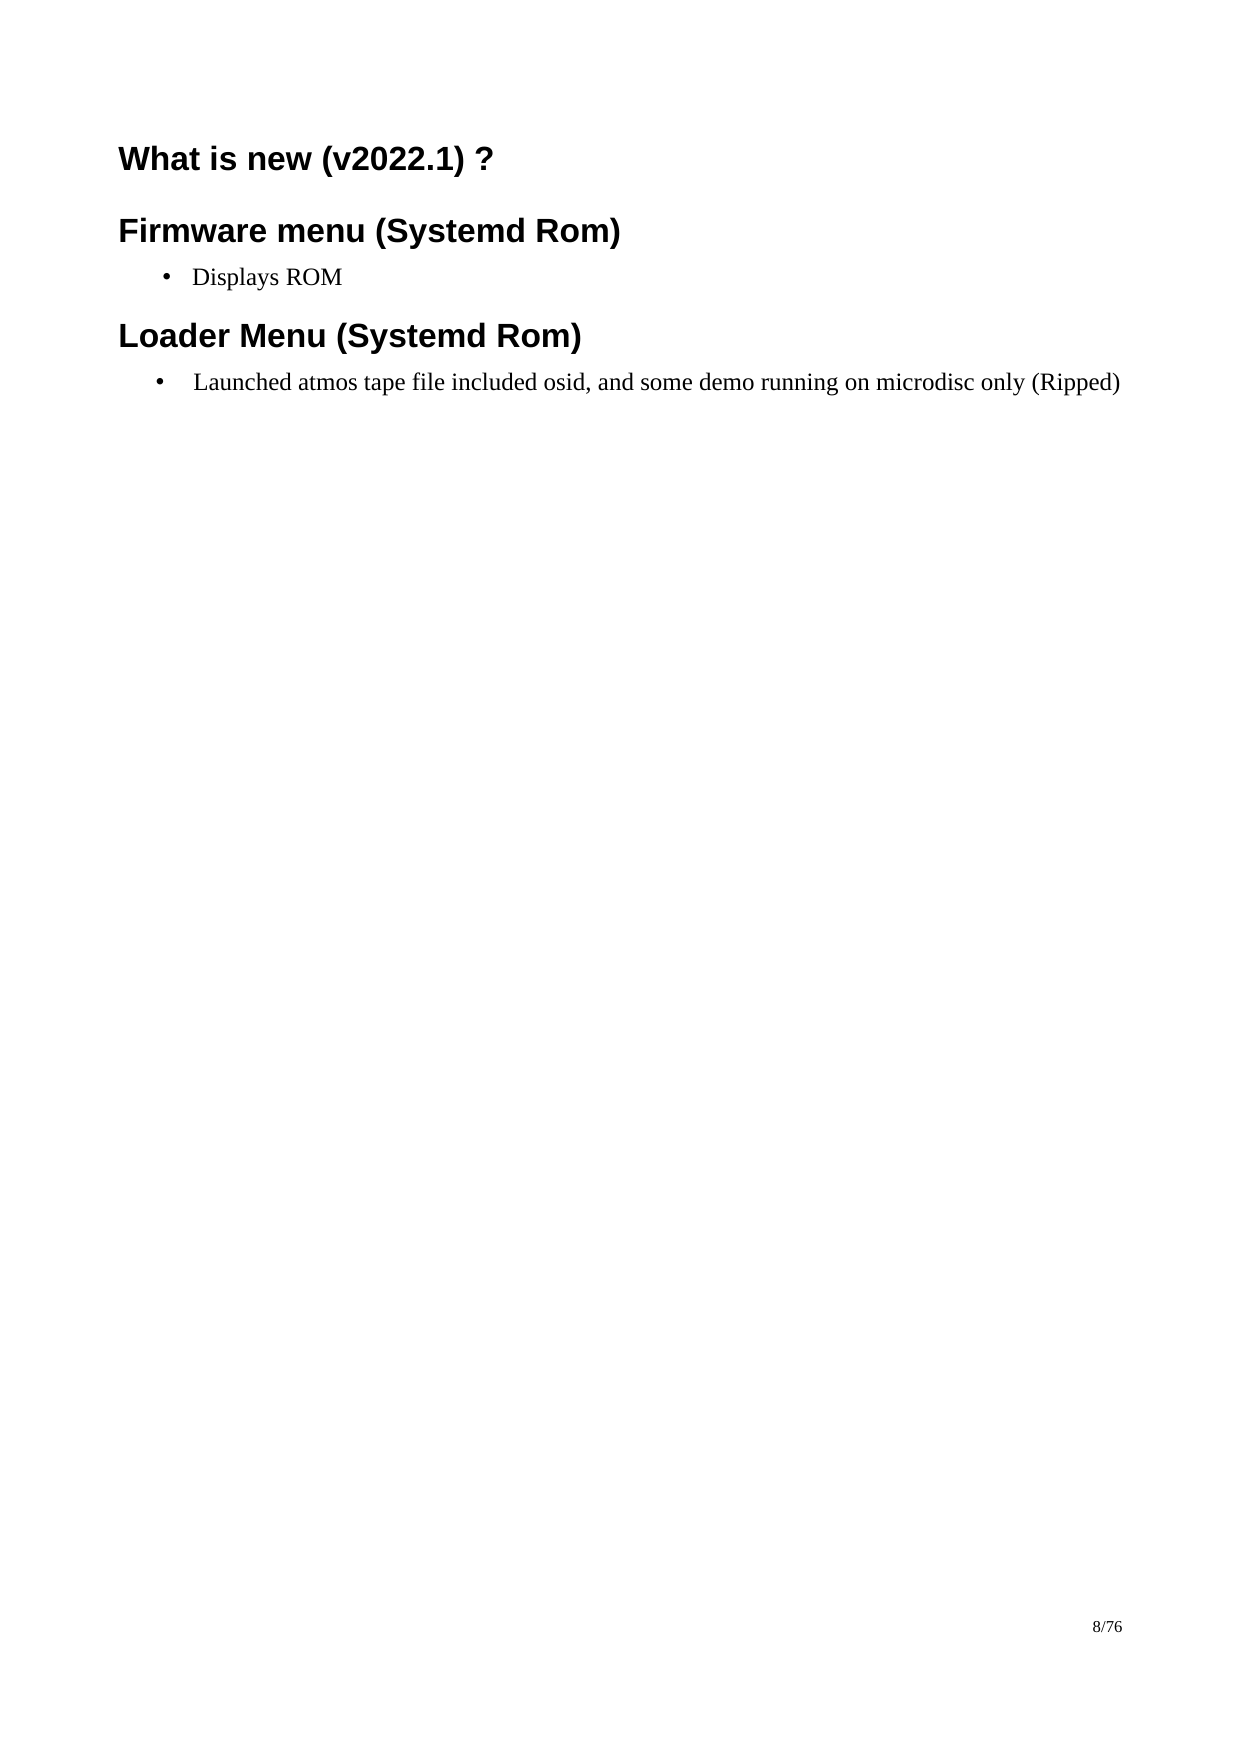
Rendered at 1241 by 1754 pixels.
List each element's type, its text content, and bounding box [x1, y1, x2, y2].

subtitle Firmware menu (Systemd Rom) [118, 211, 1122, 249]
list Launched atmos tape file included osid, and some demo running on microdisc only (Ripped) [156, 367, 1122, 396]
subtitle Loader Menu (Systemd Rom) [118, 316, 1122, 354]
list Displays ROM [162, 262, 1122, 291]
subtitle What is new (v2022.1) ? [118, 139, 1122, 178]
